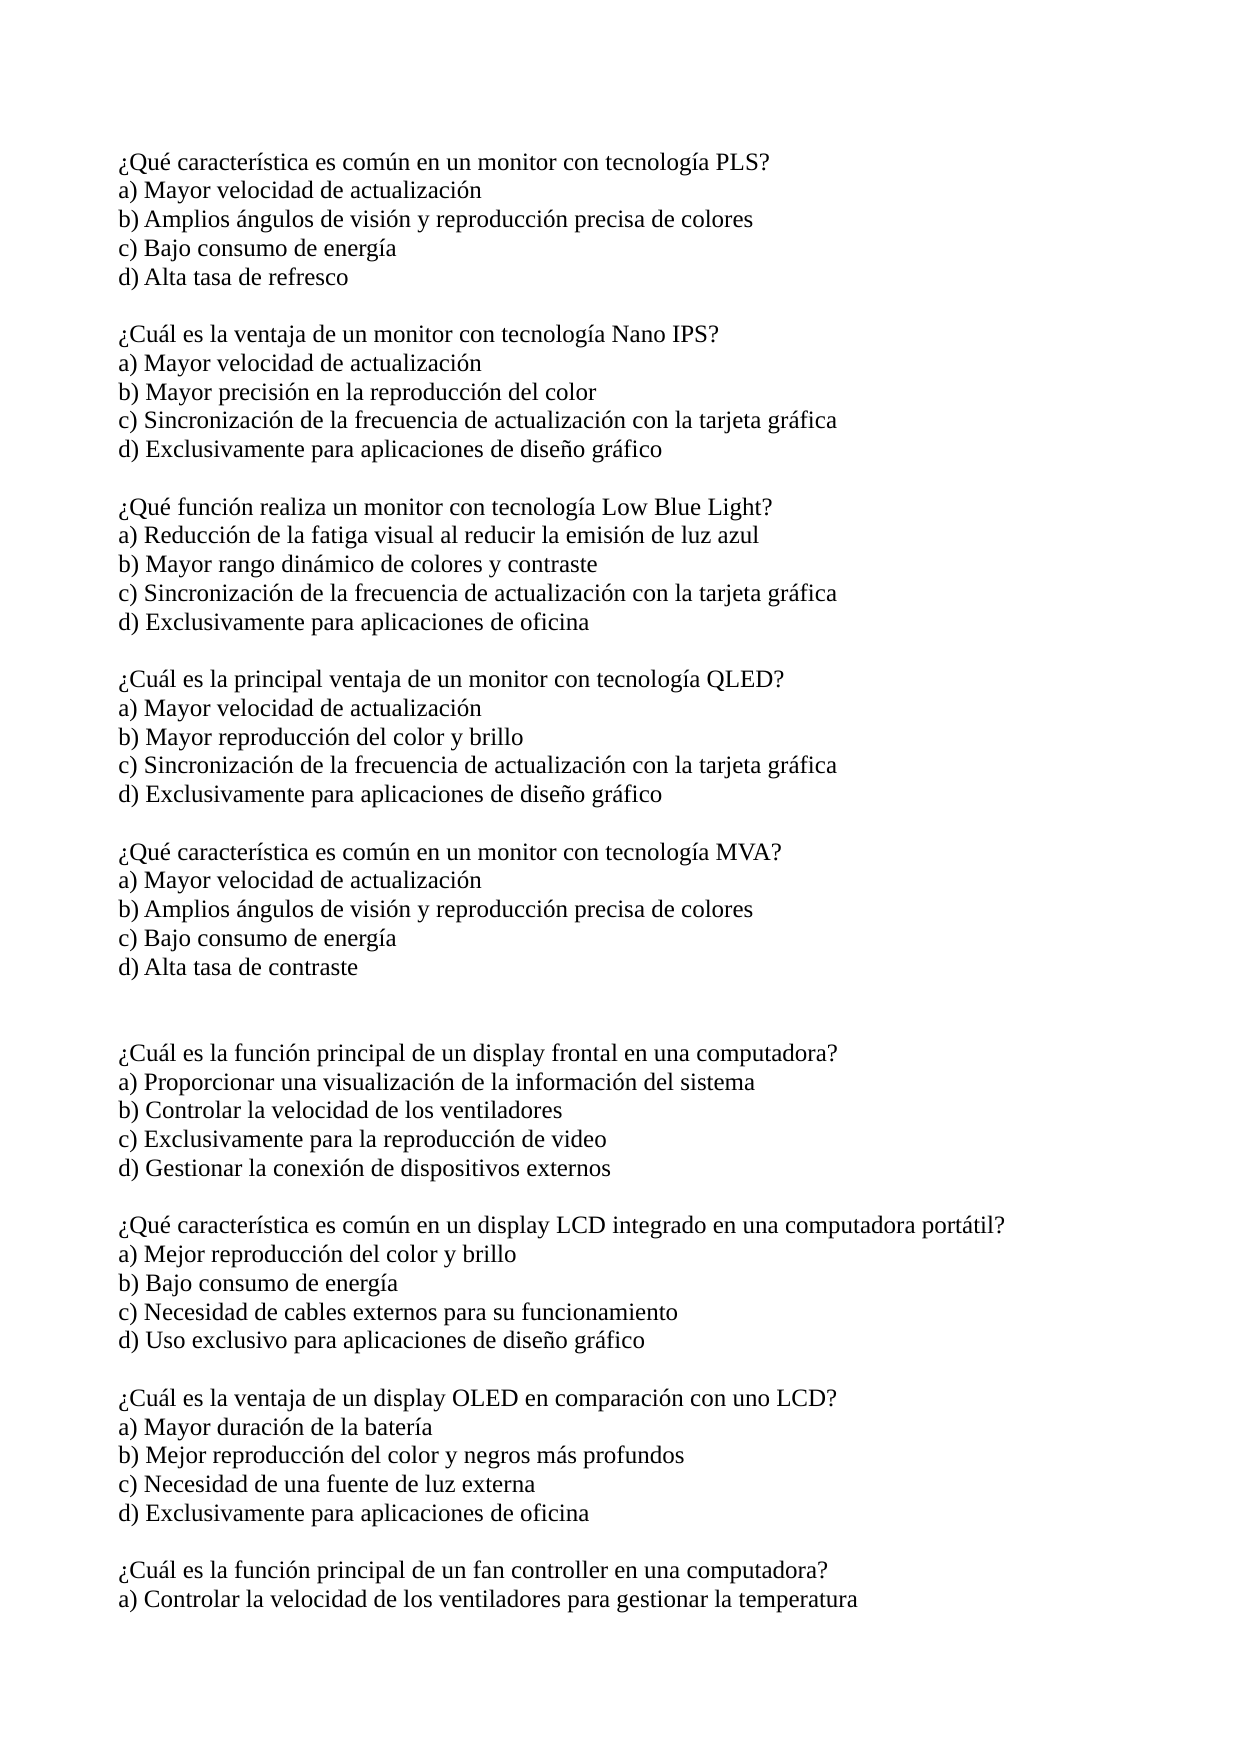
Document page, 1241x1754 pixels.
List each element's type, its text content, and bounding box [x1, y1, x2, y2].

text d) Alta tasa de refresco [118, 262, 1122, 291]
text a) Mayor velocidad de actualización [118, 348, 1122, 377]
text a) Controlar la velocidad de los ventiladores para gestionar la temperatura [118, 1584, 1122, 1613]
text a) Mayor duración de la batería [118, 1412, 1122, 1441]
text b) Mayor reproducción del color y brillo [118, 722, 1122, 751]
text b) Mayor rango dinámico de colores y contraste [118, 549, 1122, 578]
text d) Alta tasa de contraste [118, 952, 1122, 981]
text a) Mayor velocidad de actualización [118, 866, 1122, 894]
text ¿Cuál es la ventaja de un display OLED en comparación con uno LCD? [118, 1383, 1122, 1412]
text ¿Qué característica es común en un monitor con tecnología MVA? [118, 837, 1122, 866]
text b) Mejor reproducción del color y negros más profundos [118, 1441, 1122, 1469]
text c) Sincronización de la frecuencia de actualización con la tarjeta gráfica [118, 406, 1122, 434]
text a) Mejor reproducción del color y brillo [118, 1239, 1122, 1268]
text d) Exclusivamente para aplicaciones de diseño gráfico [118, 434, 1122, 463]
text c) Necesidad de una fuente de luz externa [118, 1469, 1122, 1498]
text d) Exclusivamente para aplicaciones de oficina [118, 1498, 1122, 1527]
text b) Amplios ángulos de visión y reproducción precisa de colores [118, 204, 1122, 233]
text c) Bajo consumo de energía [118, 923, 1122, 952]
text a) Proporcionar una visualización de la información del sistema [118, 1067, 1122, 1096]
text ¿Qué función realiza un monitor con tecnología Low Blue Light? [118, 492, 1122, 521]
text d) Uso exclusivo para aplicaciones de diseño gráfico [118, 1326, 1122, 1354]
text d) Exclusivamente para aplicaciones de oficina [118, 607, 1122, 636]
text a) Mayor velocidad de actualización [118, 176, 1122, 204]
text a) Mayor velocidad de actualización [118, 693, 1122, 722]
text ¿Cuál es la función principal de un display frontal en una computadora? [118, 1038, 1122, 1067]
text b) Amplios ángulos de visión y reproducción precisa de colores [118, 894, 1122, 923]
text c) Sincronización de la frecuencia de actualización con la tarjeta gráfica [118, 751, 1122, 779]
text c) Necesidad de cables externos para su funcionamiento [118, 1297, 1122, 1326]
text a) Reducción de la fatiga visual al reducir la emisión de luz azul [118, 521, 1122, 549]
text d) Exclusivamente para aplicaciones de diseño gráfico [118, 779, 1122, 808]
text ¿Cuál es la principal ventaja de un monitor con tecnología QLED? [118, 664, 1122, 693]
text ¿Cuál es la ventaja de un monitor con tecnología Nano IPS? [118, 319, 1122, 348]
text c) Exclusivamente para la reproducción de video [118, 1124, 1122, 1153]
text d) Gestionar la conexión de dispositivos externos [118, 1153, 1122, 1182]
text c) Sincronización de la frecuencia de actualización con la tarjeta gráfica [118, 578, 1122, 607]
text b) Bajo consumo de energía [118, 1268, 1122, 1297]
text b) Controlar la velocidad de los ventiladores [118, 1096, 1122, 1124]
text ¿Qué característica es común en un display LCD integrado en una computadora portátil? [118, 1211, 1122, 1239]
text ¿Cuál es la función principal de un fan controller en una computadora? [118, 1556, 1122, 1584]
text ¿Qué característica es común en un monitor con tecnología PLS? [118, 147, 1122, 176]
text c) Bajo consumo de energía [118, 233, 1122, 262]
text b) Mayor precisión en la reproducción del color [118, 377, 1122, 406]
